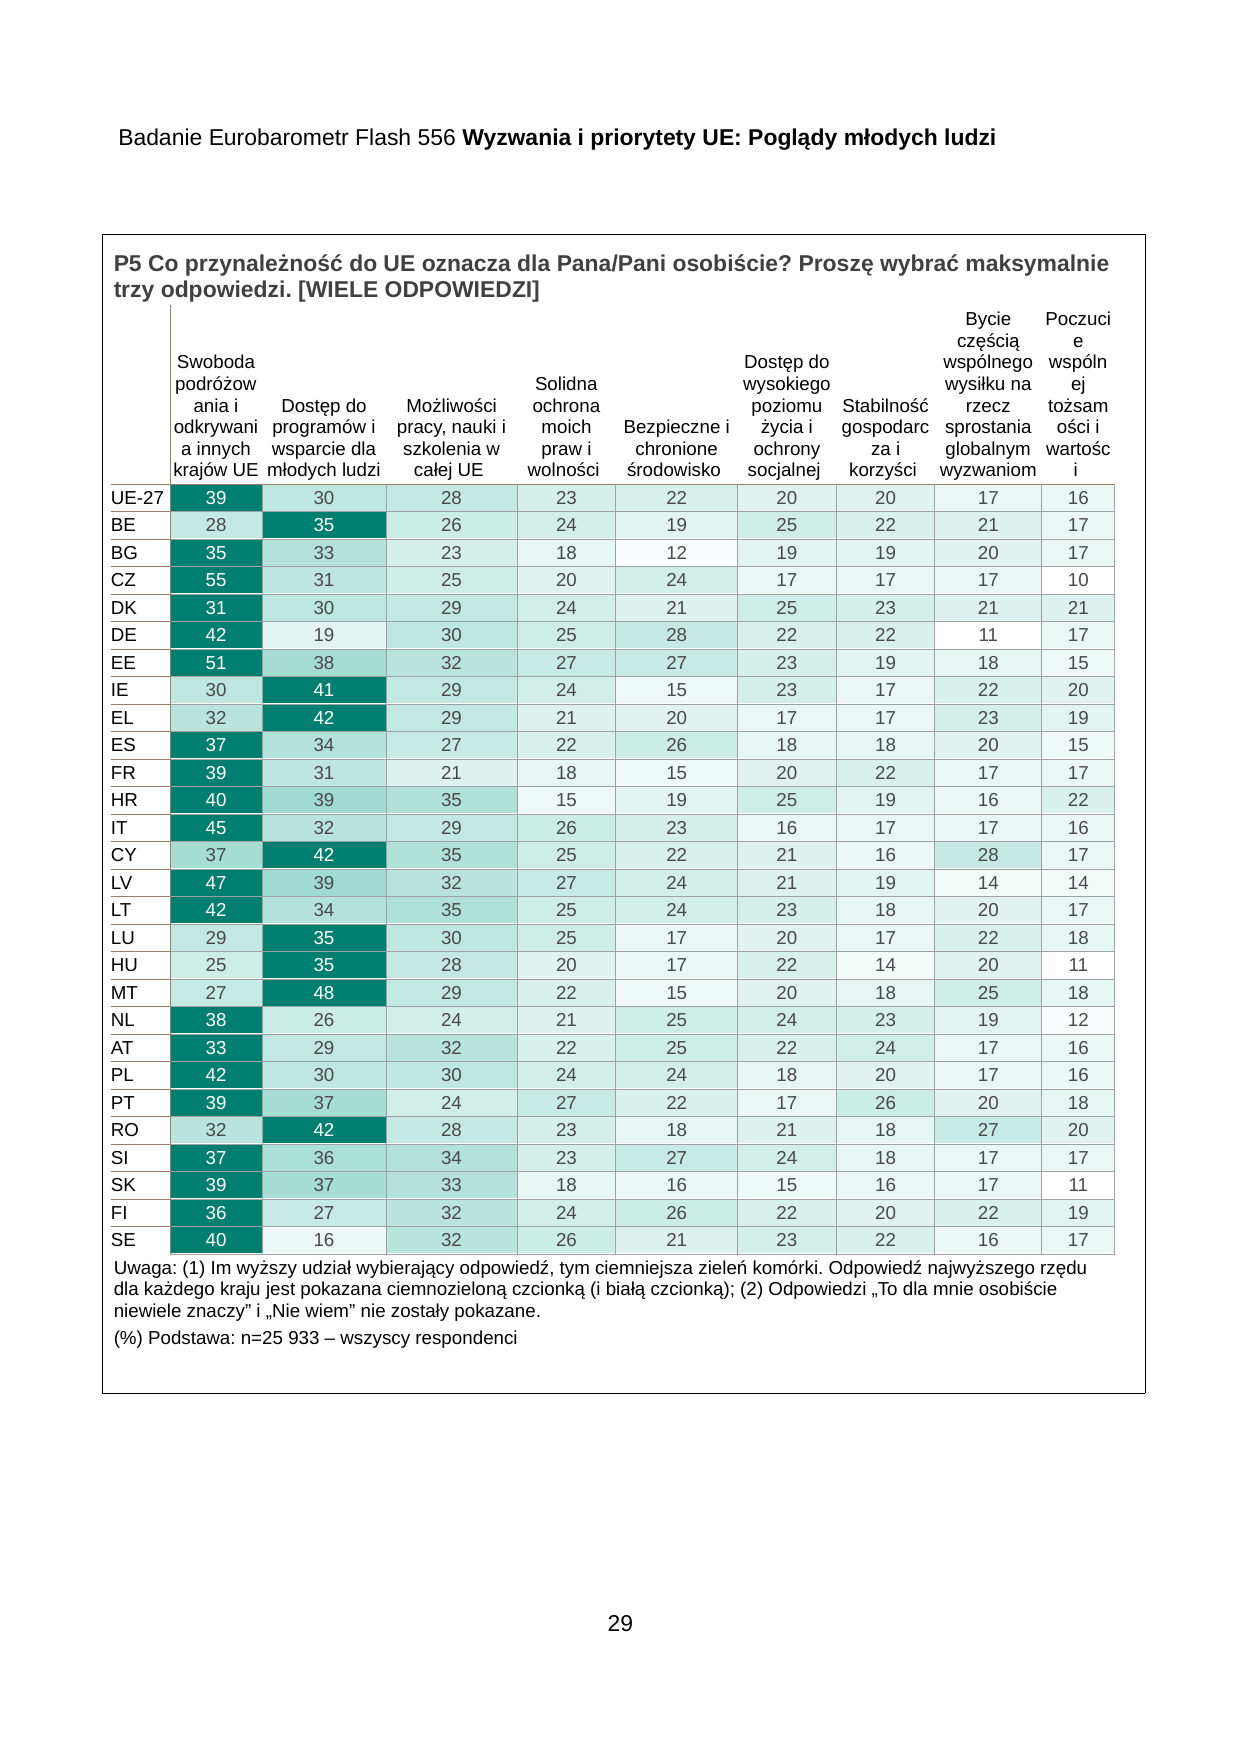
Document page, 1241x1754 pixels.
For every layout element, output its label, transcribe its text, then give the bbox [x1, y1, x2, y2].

table_cell 18 [616, 1117, 737, 1143]
table_cell 27 [518, 1090, 615, 1116]
table_cell 20 [935, 540, 1041, 566]
table_cell 24 [387, 1090, 517, 1116]
table_cell PT [111, 1090, 170, 1116]
table_cell 18 [837, 980, 934, 1006]
table_cell 24 [616, 567, 737, 593]
table_cell 25 [738, 595, 836, 621]
table_cell 35 [263, 512, 386, 538]
table_cell 28 [387, 1117, 517, 1143]
table_cell 17 [1042, 842, 1114, 868]
table_cell 23 [616, 815, 737, 841]
table_cell 25 [518, 925, 615, 951]
table_cell 21 [616, 1227, 737, 1253]
table_cell 16 [738, 815, 836, 841]
table_cell 18 [738, 1062, 836, 1088]
table_cell 39 [263, 870, 386, 896]
table_cell 22 [518, 980, 615, 1006]
table_cell 24 [518, 1062, 615, 1088]
table_cell 16 [616, 1172, 737, 1198]
table_cell 21 [616, 595, 737, 621]
table_cell 24 [616, 897, 737, 923]
table_cell ES [111, 732, 170, 758]
table_cell 15 [616, 980, 737, 1006]
table_cell PL [111, 1062, 170, 1088]
table_cell 26 [616, 1200, 737, 1226]
table_cell 16 [837, 1172, 934, 1198]
table_cell 23 [935, 705, 1041, 731]
table_cell 23 [738, 677, 836, 703]
table_cell 35 [263, 925, 386, 951]
table_cell DK [111, 595, 170, 621]
table_cell LT [111, 897, 170, 923]
table_cell 19 [263, 622, 386, 648]
table_cell 22 [518, 732, 615, 758]
table_cell 16 [1042, 1035, 1114, 1061]
table_cell 26 [837, 1090, 934, 1116]
table_cell HR [111, 787, 170, 813]
table_cell 36 [171, 1200, 262, 1226]
table_cell 18 [837, 897, 934, 923]
table_cell SI [111, 1145, 170, 1171]
table_cell 21 [518, 705, 615, 731]
table_cell 34 [387, 1145, 517, 1171]
table_cell 28 [616, 622, 737, 648]
table_cell 25 [171, 952, 262, 978]
table_cell AT [111, 1035, 170, 1061]
table_cell 38 [263, 650, 386, 676]
table_cell 32 [263, 815, 386, 841]
table_cell 20 [935, 897, 1041, 923]
table_cell 31 [171, 595, 262, 621]
table_cell 18 [738, 732, 836, 758]
table_cell 20 [935, 732, 1041, 758]
table_cell 22 [616, 1090, 737, 1116]
table_cell 15 [738, 1172, 836, 1198]
table_cell 21 [518, 1007, 615, 1033]
table_cell 17 [1042, 1227, 1114, 1253]
table_cell NL [111, 1007, 170, 1033]
table_cell 32 [387, 870, 517, 896]
table_cell 17 [738, 567, 836, 593]
table_cell 25 [738, 787, 836, 813]
table_cell SK [111, 1172, 170, 1198]
table_cell 28 [387, 485, 517, 511]
table_cell 42 [263, 842, 386, 868]
table_cell 17 [738, 1090, 836, 1116]
table_cell SE [111, 1227, 170, 1253]
table_cell 21 [738, 870, 836, 896]
table_cell 31 [263, 760, 386, 786]
table_cell 17 [935, 815, 1041, 841]
table_cell 16 [263, 1227, 386, 1253]
table_cell 23 [837, 595, 934, 621]
table_cell FR [111, 760, 170, 786]
table_cell 34 [263, 732, 386, 758]
table_cell 10 [1042, 567, 1114, 593]
table_cell 24 [518, 595, 615, 621]
table_cell 32 [171, 1117, 262, 1143]
table_cell 42 [171, 897, 262, 923]
table_cell 30 [263, 1062, 386, 1088]
table_cell Uwaga: (1) Im wyższy udział wybierający odpowiedź, tym ciemniejsza zieleń komórki. Odpowiedź najwyższego rzędu dla każdego kraju jest pokazana ciemnozieloną czcionką (i białą czcionką); (2) Odpowiedzi „To dla mnie osobiście niewiele znaczy” i „Nie wiem” nie zostały pokazane. [111, 1254, 1114, 1324]
table_cell 21 [935, 512, 1041, 538]
table_cell HU [111, 952, 170, 978]
table_cell 48 [263, 980, 386, 1006]
table_cell 24 [738, 1145, 836, 1171]
table_cell 17 [935, 760, 1041, 786]
table_cell MT [111, 980, 170, 1006]
table_cell 15 [616, 760, 737, 786]
table_cell 15 [616, 677, 737, 703]
table_cell 17 [935, 1172, 1041, 1198]
table_cell 24 [738, 1007, 836, 1033]
table_cell 20 [738, 760, 836, 786]
table_cell IT [111, 815, 170, 841]
table_cell 22 [738, 1035, 836, 1061]
table_cell BE [111, 512, 170, 538]
table_cell 30 [171, 677, 262, 703]
table_cell Poczucie wspólnej tożsamości i wartości [1041, 305, 1114, 483]
table_cell 28 [171, 512, 262, 538]
table_cell 24 [518, 512, 615, 538]
table_cell Bycie częścią wspólnego wysiłku na rzecz sprostania globalnym wyzwaniom [935, 305, 1041, 483]
table_cell 26 [518, 815, 615, 841]
table_cell 39 [171, 1172, 262, 1198]
table_cell 25 [518, 897, 615, 923]
table_cell 20 [1042, 1117, 1114, 1143]
table_cell 28 [935, 842, 1041, 868]
table_cell FI [111, 1200, 170, 1226]
table_cell 17 [935, 1145, 1041, 1171]
table_cell 30 [387, 1062, 517, 1088]
table_cell 39 [263, 787, 386, 813]
table_cell 17 [837, 925, 934, 951]
table_cell 21 [738, 1117, 836, 1143]
table_cell 26 [263, 1007, 386, 1033]
table_cell 16 [935, 1227, 1041, 1253]
table_cell 24 [387, 1007, 517, 1033]
table_cell 16 [935, 787, 1041, 813]
table_cell 40 [171, 1227, 262, 1253]
table_cell 30 [263, 595, 386, 621]
table_cell 29 [387, 815, 517, 841]
table_cell 23 [837, 1007, 934, 1033]
table_cell 22 [935, 677, 1041, 703]
table_cell 28 [387, 952, 517, 978]
table_cell 25 [738, 512, 836, 538]
table_cell 20 [738, 485, 836, 511]
table_cell 23 [738, 1227, 836, 1253]
table_cell 37 [263, 1172, 386, 1198]
table_cell 42 [171, 1062, 262, 1088]
table_cell 33 [387, 1172, 517, 1198]
table_cell 27 [616, 650, 737, 676]
table_cell 22 [1042, 787, 1114, 813]
table_cell 19 [1042, 1200, 1114, 1226]
table_cell 17 [1042, 540, 1114, 566]
table_cell 26 [387, 512, 517, 538]
table_cell 29 [171, 925, 262, 951]
table_cell 39 [171, 1090, 262, 1116]
table_cell 30 [387, 925, 517, 951]
table_cell [111, 305, 170, 483]
table_cell 25 [616, 1007, 737, 1033]
table_cell 19 [837, 870, 934, 896]
table_cell 18 [837, 732, 934, 758]
table_cell 18 [1042, 980, 1114, 1006]
table_cell 17 [1042, 897, 1114, 923]
table_cell 40 [171, 787, 262, 813]
table_cell 22 [935, 925, 1041, 951]
table_cell 25 [616, 1035, 737, 1061]
table_cell 42 [263, 1117, 386, 1143]
table_cell 37 [171, 842, 262, 868]
table_cell 19 [837, 540, 934, 566]
table_cell 22 [616, 485, 737, 511]
table_cell 24 [616, 870, 737, 896]
table_cell 37 [263, 1090, 386, 1116]
table_cell 27 [387, 732, 517, 758]
table_cell 32 [387, 1227, 517, 1253]
table_cell 21 [935, 595, 1041, 621]
table_cell 29 [387, 705, 517, 731]
table_cell 27 [518, 870, 615, 896]
table_cell 29 [263, 1035, 386, 1061]
table_cell EL [111, 705, 170, 731]
table_header P5 Co przynależność do UE oznacza dla Pana/Pani osobiście? Proszę wybrać maksymalnie trzy odpowiedzi. [WIELE ODPOWIEDZI] [111, 243, 1114, 305]
table_cell RO [111, 1117, 170, 1143]
table_cell 25 [518, 622, 615, 648]
table_cell 35 [387, 842, 517, 868]
table_cell 27 [171, 980, 262, 1006]
table_cell IE [111, 677, 170, 703]
table_cell 34 [263, 897, 386, 923]
table_cell 20 [1042, 677, 1114, 703]
table_cell 29 [387, 595, 517, 621]
table_cell 19 [616, 512, 737, 538]
table_cell Swoboda podróżowania i odkrywania innych krajów UE [171, 305, 262, 483]
table_cell DE [111, 622, 170, 648]
table_cell 21 [738, 842, 836, 868]
table_cell CZ [111, 567, 170, 593]
table_cell 16 [1042, 485, 1114, 511]
table_cell 20 [935, 952, 1041, 978]
table_cell 31 [263, 567, 386, 593]
table_cell 17 [935, 485, 1041, 511]
table_cell 35 [171, 540, 262, 566]
table_cell 35 [387, 897, 517, 923]
table_cell 24 [837, 1035, 934, 1061]
table_cell 30 [263, 485, 386, 511]
table_cell 24 [518, 677, 615, 703]
table_cell 20 [837, 1200, 934, 1226]
table_cell 20 [738, 925, 836, 951]
table_cell 27 [263, 1200, 386, 1226]
table_cell 42 [263, 705, 386, 731]
table_cell 21 [387, 760, 517, 786]
table_cell 17 [1042, 760, 1114, 786]
table_cell Bezpieczne i chronione środowisko [615, 305, 737, 483]
table_cell 17 [1042, 512, 1114, 538]
table_cell Stabilność gospodarcza i korzyści [836, 305, 934, 483]
table_cell 29 [387, 980, 517, 1006]
table_cell 25 [387, 567, 517, 593]
table_cell 17 [837, 705, 934, 731]
table_cell 17 [837, 815, 934, 841]
table_cell 22 [738, 952, 836, 978]
table_cell 35 [387, 787, 517, 813]
table_cell 23 [738, 650, 836, 676]
table_cell 29 [387, 677, 517, 703]
table_cell 15 [518, 787, 615, 813]
table_cell 32 [387, 650, 517, 676]
table_cell 27 [518, 650, 615, 676]
table_cell 32 [387, 1035, 517, 1061]
table_cell 12 [1042, 1007, 1114, 1033]
table_cell 18 [518, 760, 615, 786]
table_cell 18 [1042, 925, 1114, 951]
table_cell 14 [935, 870, 1041, 896]
table_cell 37 [171, 732, 262, 758]
table_cell 20 [935, 1090, 1041, 1116]
table_cell Dostęp do programów i wsparcie dla młodych ludzi [262, 305, 386, 483]
table_cell Możliwości pracy, nauki i szkolenia w całej UE [386, 305, 517, 483]
table_cell 18 [837, 1117, 934, 1143]
table_cell 20 [518, 567, 615, 593]
table_cell 47 [171, 870, 262, 896]
table_cell 41 [263, 677, 386, 703]
table_cell 22 [837, 1227, 934, 1253]
table_cell 11 [1042, 952, 1114, 978]
table_cell 18 [935, 650, 1041, 676]
table_cell 19 [1042, 705, 1114, 731]
table_cell Solidna ochrona moich praw i wolności [517, 305, 615, 483]
table_cell 39 [171, 485, 262, 511]
table_cell 22 [518, 1035, 615, 1061]
table_cell (%) Podstawa: n=25 933 – wszyscy respondenci [111, 1324, 1114, 1352]
table_cell 55 [171, 567, 262, 593]
table_cell 20 [738, 980, 836, 1006]
table_cell 22 [738, 622, 836, 648]
table_cell 35 [263, 952, 386, 978]
table_cell 15 [1042, 732, 1114, 758]
table_cell 11 [935, 622, 1041, 648]
table_cell UE-27 [111, 485, 170, 511]
table_cell 17 [935, 567, 1041, 593]
table_cell 51 [171, 650, 262, 676]
table_cell 16 [1042, 815, 1114, 841]
table_cell 32 [171, 705, 262, 731]
table_cell 17 [935, 1035, 1041, 1061]
table_cell 22 [837, 512, 934, 538]
table_cell 45 [171, 815, 262, 841]
table_cell Dostęp do wysokiego poziomu życia i ochrony socjalnej [737, 305, 836, 483]
table_cell 15 [1042, 650, 1114, 676]
table_cell LV [111, 870, 170, 896]
table_cell 17 [1042, 622, 1114, 648]
table_cell 14 [837, 952, 934, 978]
table_cell 20 [616, 705, 737, 731]
table_cell 17 [616, 925, 737, 951]
table_cell 19 [935, 1007, 1041, 1033]
table_cell 19 [837, 787, 934, 813]
table_cell 17 [738, 705, 836, 731]
table_cell 20 [837, 1062, 934, 1088]
table_cell CY [111, 842, 170, 868]
table_cell 22 [837, 760, 934, 786]
table_cell 18 [518, 540, 615, 566]
table_cell 27 [935, 1117, 1041, 1143]
table_cell 27 [616, 1145, 737, 1171]
table_cell 21 [1042, 595, 1114, 621]
table_cell 24 [518, 1200, 615, 1226]
table_cell 17 [837, 567, 934, 593]
table_cell 23 [518, 1145, 615, 1171]
table_cell 22 [616, 842, 737, 868]
table_cell 19 [738, 540, 836, 566]
table_cell 12 [616, 540, 737, 566]
table_cell 18 [1042, 1090, 1114, 1116]
table_cell 24 [616, 1062, 737, 1088]
table_cell 32 [387, 1200, 517, 1226]
table_cell 25 [518, 842, 615, 868]
table_cell EE [111, 650, 170, 676]
table_cell 19 [837, 650, 934, 676]
table_cell 16 [837, 842, 934, 868]
table_cell 18 [518, 1172, 615, 1198]
table_cell 14 [1042, 870, 1114, 896]
table_cell 22 [837, 622, 934, 648]
table_cell 20 [518, 952, 615, 978]
table_cell BG [111, 540, 170, 566]
table_cell 26 [518, 1227, 615, 1253]
table_cell 22 [738, 1200, 836, 1226]
table_cell 22 [935, 1200, 1041, 1226]
table_cell 16 [1042, 1062, 1114, 1088]
table_cell 11 [1042, 1172, 1114, 1198]
table_cell LU [111, 925, 170, 951]
table_cell 26 [616, 732, 737, 758]
table_cell 25 [935, 980, 1041, 1006]
table_cell 17 [935, 1062, 1041, 1088]
table_cell 23 [387, 540, 517, 566]
table_cell 17 [616, 952, 737, 978]
table_cell 19 [616, 787, 737, 813]
table_cell 36 [263, 1145, 386, 1171]
table_cell 20 [837, 485, 934, 511]
table_cell 30 [387, 622, 517, 648]
table_cell 38 [171, 1007, 262, 1033]
table_cell 23 [738, 897, 836, 923]
table_cell 23 [518, 485, 615, 511]
table_cell 37 [171, 1145, 262, 1171]
table_cell 33 [263, 540, 386, 566]
table_cell 17 [837, 677, 934, 703]
table_cell 18 [837, 1145, 934, 1171]
table_cell 42 [171, 622, 262, 648]
table_cell 23 [518, 1117, 615, 1143]
table_cell 17 [1042, 1145, 1114, 1171]
table_cell 39 [171, 760, 262, 786]
table_cell 33 [171, 1035, 262, 1061]
